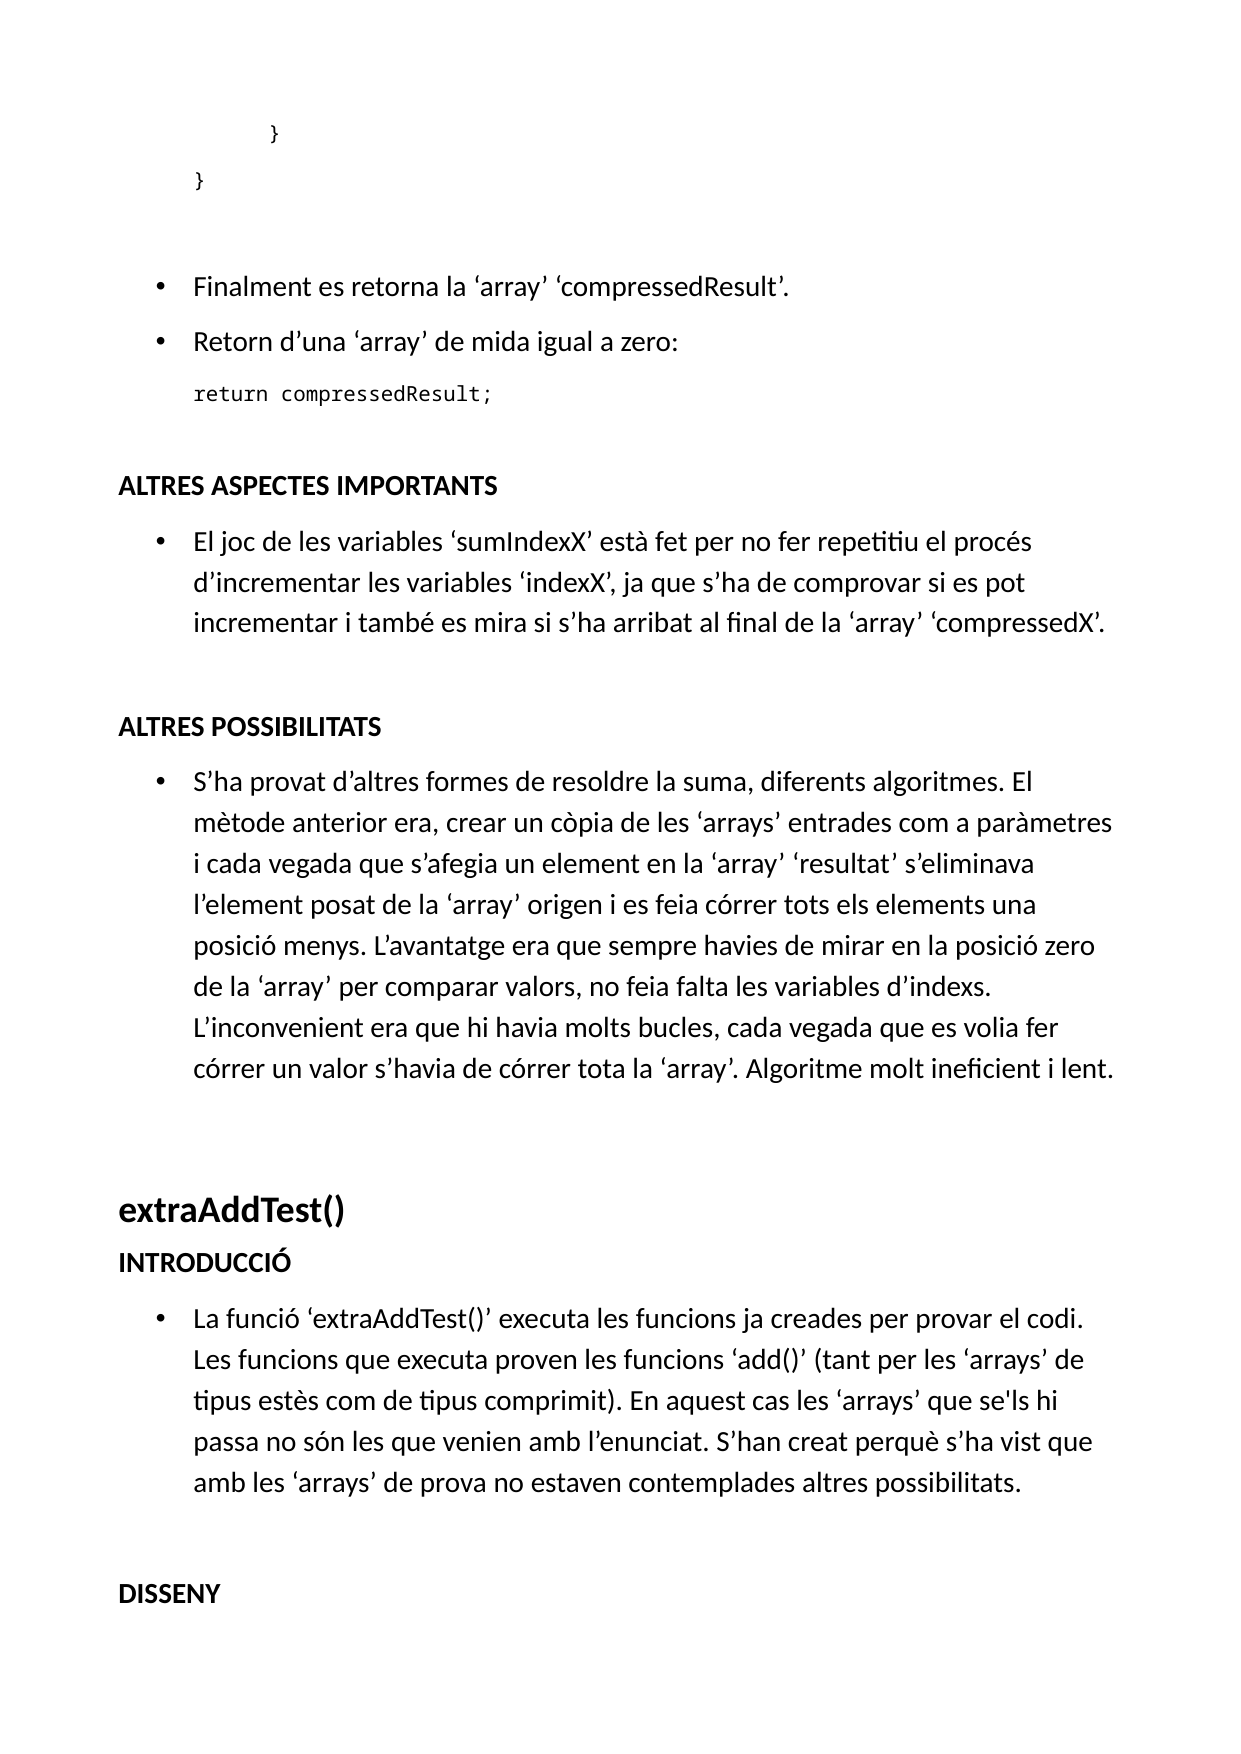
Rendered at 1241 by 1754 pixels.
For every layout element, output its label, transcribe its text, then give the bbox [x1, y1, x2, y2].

list Retorn d’una ‘array’ de mida igual a zero: [156, 323, 1122, 359]
list Finalment es retorna la ‘array’ ‘compressedResult’. [156, 268, 1122, 304]
text INTRODUCCIÓ [118, 1244, 1122, 1280]
text ALTRES POSSIBILITATS [118, 708, 1122, 743]
list } [156, 118, 1122, 147]
list La funció ‘extraAddTest()’ executa les funcions ja creades per provar el codi. Les funcions que executa proven les funcions ‘add()’ (tant per les ‘arrays’ de tipus estès com de tipus comprimit). En aquest cas les ‘arrays’ que se'ls hi passa no són les que venien amb l’enunciat. S’han creat perquè s’ha vist que amb les ‘arrays’ de prova no estaven contemplades altres possibilitats. [156, 1300, 1122, 1499]
list } [156, 165, 1122, 194]
list S’ha provat d’altres formes de resoldre la suma, diferents algoritmes. El mètode anterior era, crear un còpia de les ‘arrays’ entrades com a paràmetres i cada vegada que s’afegia un element en la ‘array’ ‘resultat’ s’eliminava l’element posat de la ‘array’ origen i es feia córrer tots els elements una posició menys. L’avantatge era que sempre havies de mirar en la posició zero de la ‘array’ per comparar valors, no feia falta les variables d’indexs. L’inconvenient era que hi havia molts bucles, cada vegada que es volia fer córrer un valor s’havia de córrer tota la ‘array’. Algoritme molt ineficient i lent. [156, 763, 1122, 1085]
list El joc de les variables ‘sumIndexX’ està fet per no fer repetitiu el procés d’incrementar les variables ‘indexX’, ja que s’ha de comprovar si es pot incrementar i també es mira si s’ha arribat al final de la ‘array’ ‘compressedX’. [156, 523, 1122, 640]
text ALTRES ASPECTES IMPORTANTS [118, 467, 1122, 503]
subtitle extraAddTest() [118, 1186, 1122, 1232]
list return compressedResult; [156, 379, 1122, 407]
text DISSENY [118, 1575, 1122, 1610]
